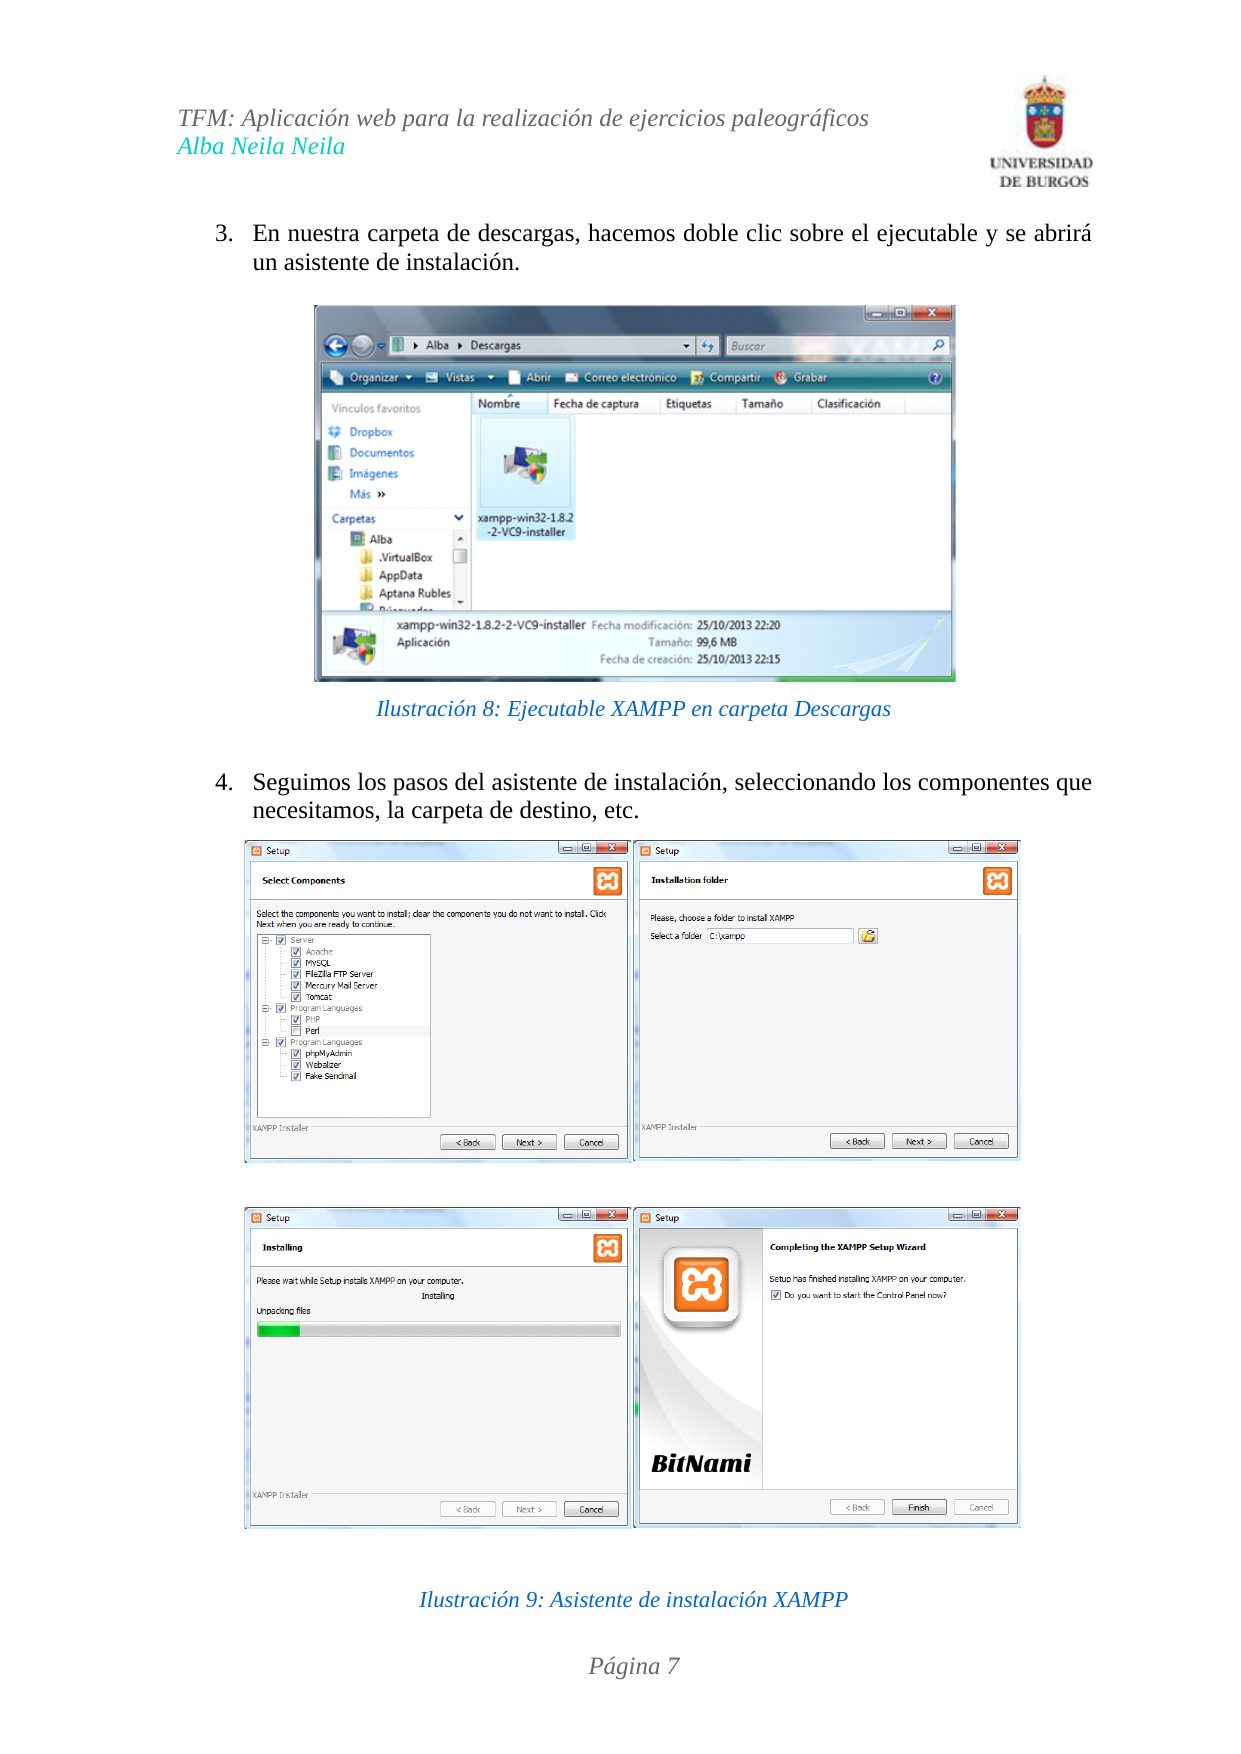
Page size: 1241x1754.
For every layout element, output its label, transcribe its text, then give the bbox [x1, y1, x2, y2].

text Ilustración 9: Asistente de instalación XAMPP [177, 1587, 1092, 1613]
text Ilustración 8: Ejecutable XAMPP en carpeta Descargas [314, 682, 956, 721]
table_cell [630, 1208, 1024, 1574]
list Seguimos los pasos del asistente de instalación, seleccionando los componentes que necesitamos, la carpeta de destino, etc. [215, 767, 1092, 824]
table_cell [246, 1529, 630, 1574]
list En nuestra carpeta de descargas, hacemos doble clic sobre el ejecutable y se abrirá un asistente de instalación. [215, 218, 1092, 276]
table_header [246, 1163, 630, 1207]
table_header [630, 841, 1024, 1207]
picture [990, 75, 1093, 187]
